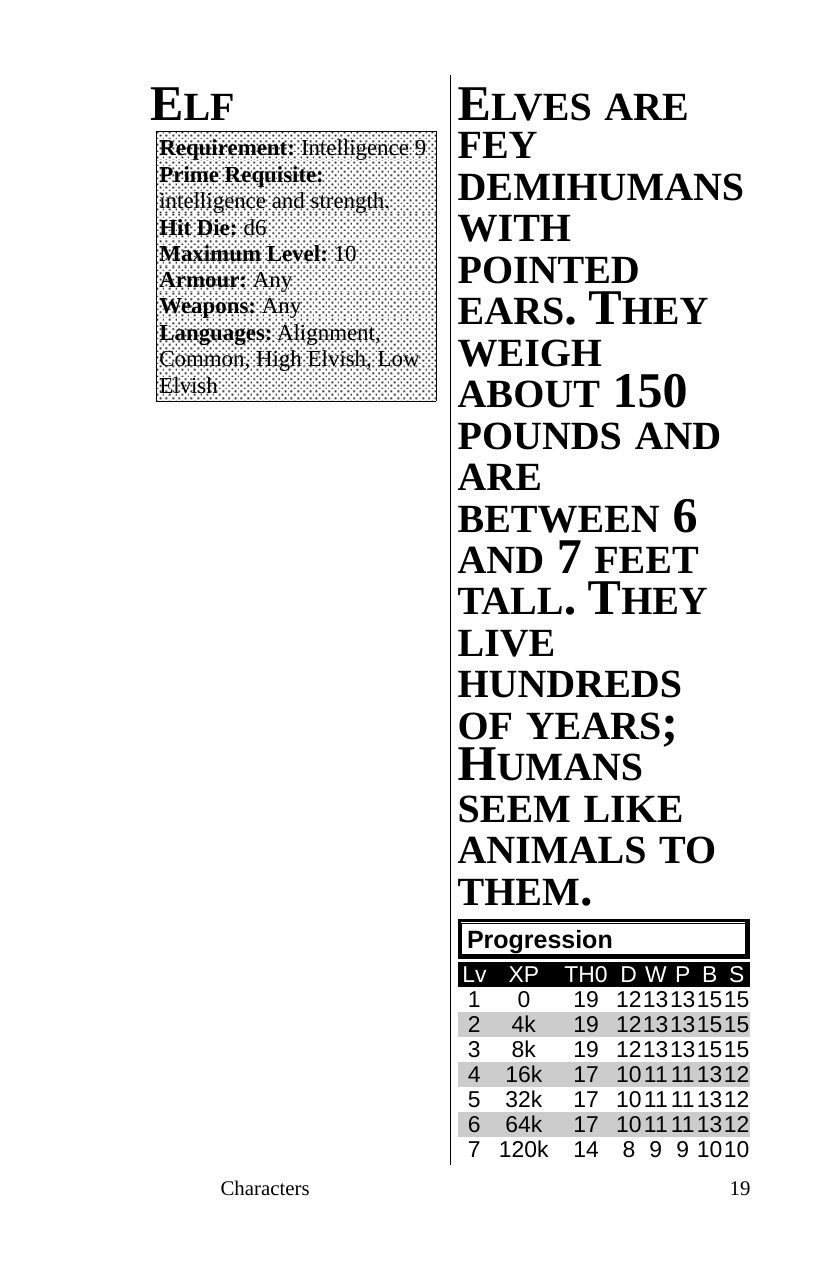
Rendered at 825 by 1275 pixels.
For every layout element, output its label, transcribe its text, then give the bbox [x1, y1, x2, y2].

table_cell 32k [491, 1087, 557, 1112]
table_cell 12 [615, 1012, 642, 1037]
table_cell 3 [458, 1037, 491, 1062]
table_cell 0 [491, 987, 557, 1012]
table_cell 64k [491, 1112, 557, 1137]
table_cell 2 [458, 1012, 491, 1037]
table_cell 8k [491, 1037, 557, 1062]
text Armour: Any [157, 263, 436, 289]
table_header P [669, 962, 696, 987]
table_cell 15 [696, 987, 723, 1012]
table_cell 9 [669, 1137, 696, 1162]
table_cell 13 [696, 1112, 723, 1137]
table_cell 15 [723, 1012, 750, 1037]
table_cell 17 [557, 1062, 615, 1087]
table_cell 13 [642, 1037, 669, 1062]
text Hit Die: d6 [157, 210, 436, 237]
table_cell 19 [557, 987, 615, 1012]
table_cell 19 [557, 1037, 615, 1062]
table_cell 10 [615, 1062, 642, 1087]
table_cell 9 [642, 1137, 669, 1162]
text Requirement: Intelligence 9 [157, 132, 436, 158]
table_cell 13 [669, 1037, 696, 1062]
table_cell 19 [557, 1012, 615, 1037]
table_cell 10 [615, 1087, 642, 1112]
table_cell 10 [696, 1137, 723, 1162]
table_cell 4k [491, 1012, 557, 1037]
table_header B [696, 962, 723, 987]
text Maximum level: 10 [157, 237, 436, 263]
table_cell 11 [642, 1062, 669, 1087]
table_cell 17 [557, 1087, 615, 1112]
table_cell 11 [642, 1112, 669, 1137]
table_cell 13 [669, 1012, 696, 1037]
table_cell 16k [491, 1062, 557, 1087]
table_cell 11 [669, 1112, 696, 1137]
table_cell 8 [615, 1137, 642, 1162]
subtitle Progression [462, 924, 745, 954]
table_cell 12 [615, 987, 642, 1012]
table_cell 11 [669, 1087, 696, 1112]
table_cell 11 [669, 1062, 696, 1087]
table_cell 13 [669, 987, 696, 1012]
table_cell 11 [642, 1087, 669, 1112]
table_cell 13 [642, 987, 669, 1012]
table_header S [723, 962, 750, 987]
table_cell 15 [696, 1037, 723, 1062]
table_cell 12 [723, 1087, 750, 1112]
table_cell 14 [557, 1137, 615, 1162]
text Weapons: Any [157, 289, 436, 316]
table_cell 10 [723, 1137, 750, 1162]
table_cell 13 [696, 1062, 723, 1087]
table_cell 120k [491, 1137, 557, 1162]
table_header XP [491, 962, 557, 987]
text Languages: Alignment, Common, High Elvish, Low Elvish [157, 316, 436, 401]
table_cell 15 [696, 1012, 723, 1037]
table_cell 4 [458, 1062, 491, 1087]
text Prime requisite: intelligence and strength. [157, 158, 436, 210]
table_header D [615, 962, 642, 987]
table_cell 12 [615, 1037, 642, 1062]
subtitle Elf [150, 87, 442, 128]
table_cell 17 [557, 1112, 615, 1137]
table_cell 13 [696, 1087, 723, 1112]
table_cell 5 [458, 1087, 491, 1112]
table_cell 1 [458, 987, 491, 1012]
table_cell 7 [458, 1137, 491, 1162]
table_cell 15 [723, 1037, 750, 1062]
text Elves are fey demihumans with pointed ears. They weigh about 150 pounds and are between 6 and 7 feet tall. They live hundreds of years; Humans seem like animals to them. [457, 87, 750, 916]
table_header TH0 [557, 962, 615, 987]
table_cell 10 [615, 1112, 642, 1137]
table_header W [642, 962, 669, 987]
table_header Lv [458, 962, 491, 987]
table_cell 15 [723, 987, 750, 1012]
table_cell 12 [723, 1112, 750, 1137]
table_cell 12 [723, 1062, 750, 1087]
table_cell 13 [642, 1012, 669, 1037]
table_cell 6 [458, 1112, 491, 1137]
